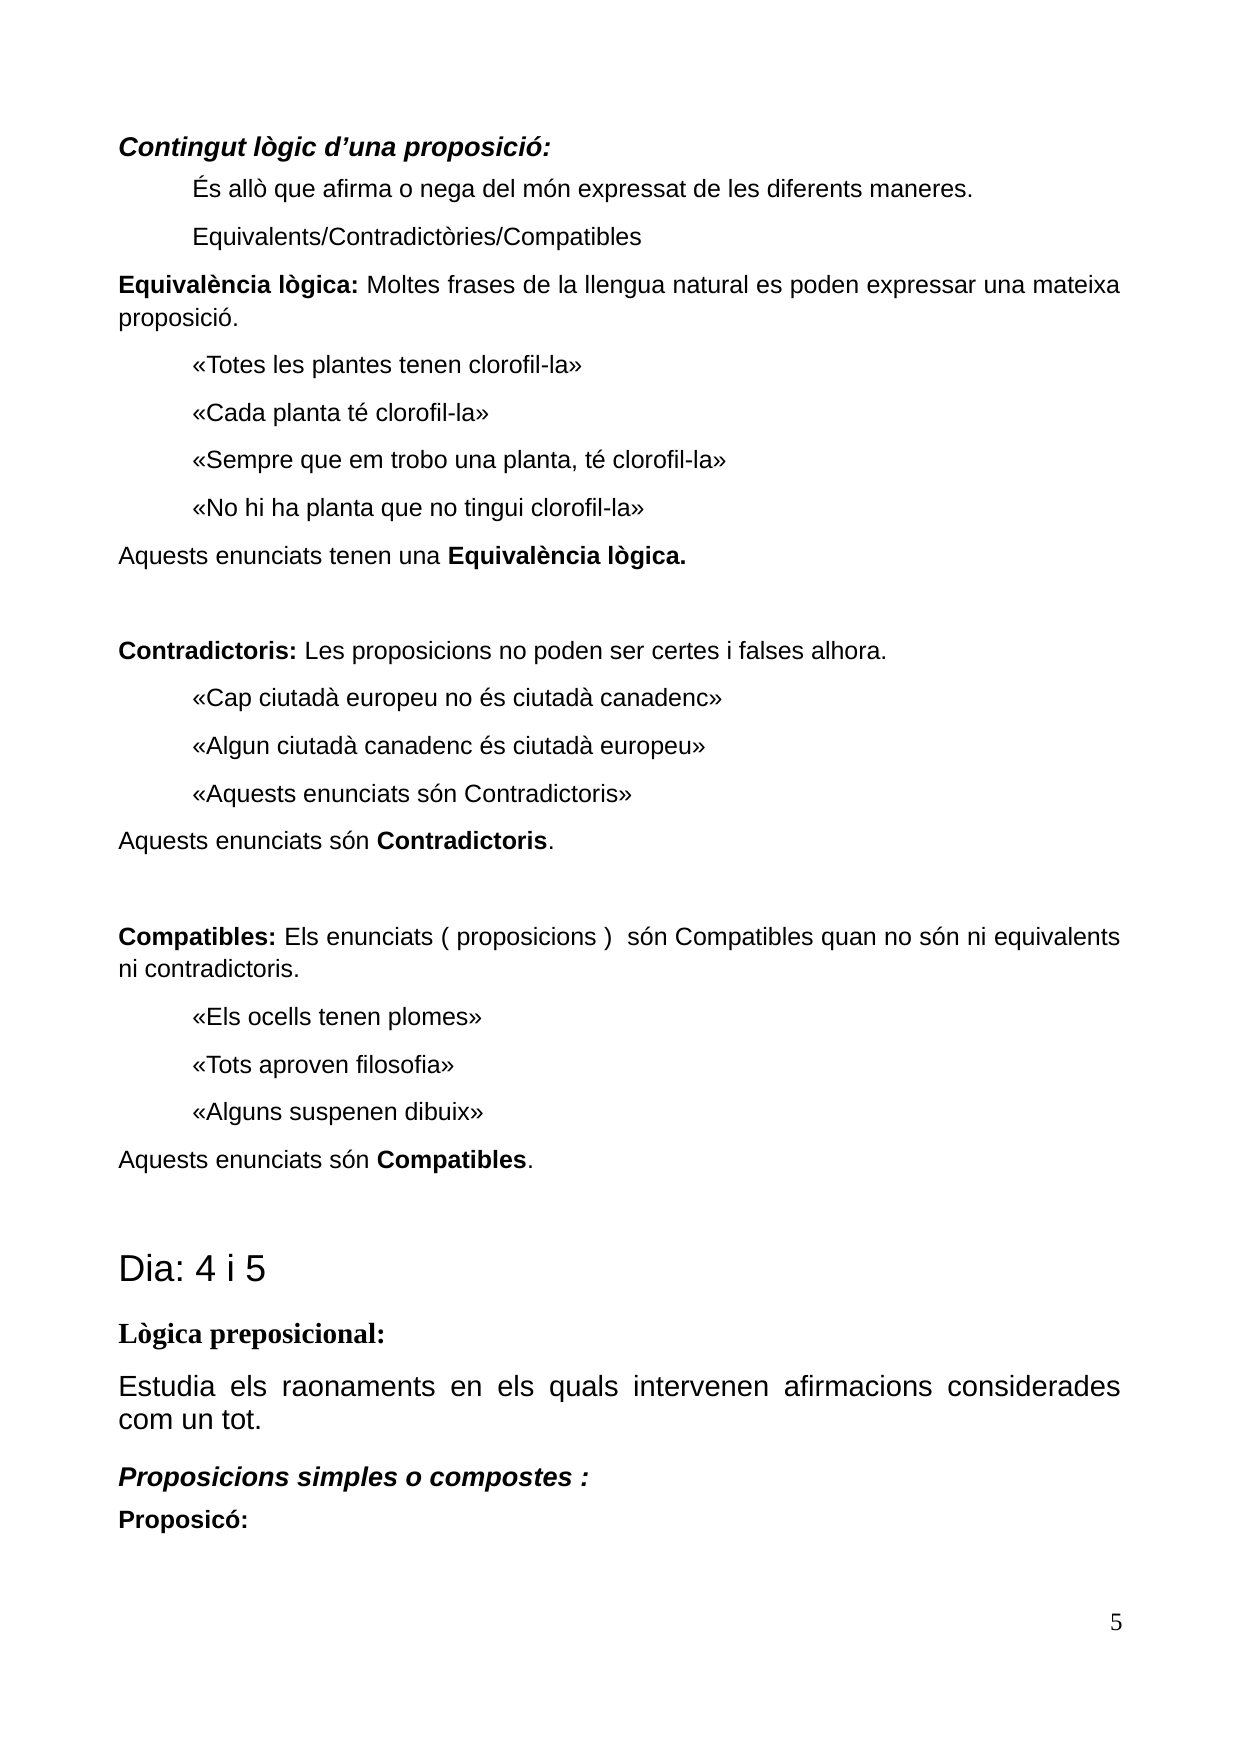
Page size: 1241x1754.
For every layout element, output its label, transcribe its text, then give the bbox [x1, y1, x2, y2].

text Aquests enunciats són Compatibles. [118, 1145, 1122, 1174]
text «Algun ciutadà canadenc és ciutadà europeu» [118, 731, 1122, 760]
text Equivalència lògica: Moltes frases de la llengua natural es poden expressar una mateixa proposició. [118, 269, 1122, 331]
subtitle Proposicions simples o compostes : [118, 1461, 1122, 1492]
text «Alguns suspenen dibuix» [118, 1097, 1122, 1126]
text «Sempre que em trobo una planta, té clorofil-la» [118, 445, 1122, 474]
text «Els ocells tenen plomes» [118, 1002, 1122, 1031]
text Contradictoris: Les proposicions no poden ser certes i falses alhora. [118, 636, 1122, 664]
text «Cap ciutadà europeu no és ciutadà canadenc» [118, 683, 1122, 712]
subtitle Lògica preposicional: [118, 1317, 1122, 1350]
text Aquests enunciats tenen una Equivalència lògica. [118, 541, 1122, 569]
text «Totes les plantes tenen clorofil-la» [118, 350, 1122, 379]
subtitle Dia: 4 i 5 [118, 1246, 1122, 1289]
text Compatibles: Els enunciats ( proposicions ) són Compatibles quan no són ni equivalents ni contradictoris. [118, 921, 1122, 983]
text Equivalents/Contradictòries/Compatibles [118, 222, 1122, 251]
text «No hi ha planta que no tingui clorofil-la» [118, 493, 1122, 522]
text Proposicó: [118, 1505, 1122, 1533]
text «Aquests enunciats són Contradictoris» [118, 779, 1122, 807]
subtitle Estudia els raonaments en els quals intervenen afirmacions considerades com un tot. [118, 1369, 1122, 1436]
subtitle Contingut lògic d’una proposició: [118, 131, 1122, 162]
text És allò que afirma o nega del món expressat de les diferents maneres. [118, 174, 1122, 203]
text «Cada planta té clorofil-la» [118, 398, 1122, 427]
text Aquests enunciats són Contradictoris. [118, 826, 1122, 855]
text «Tots aproven filosofia» [118, 1050, 1122, 1078]
